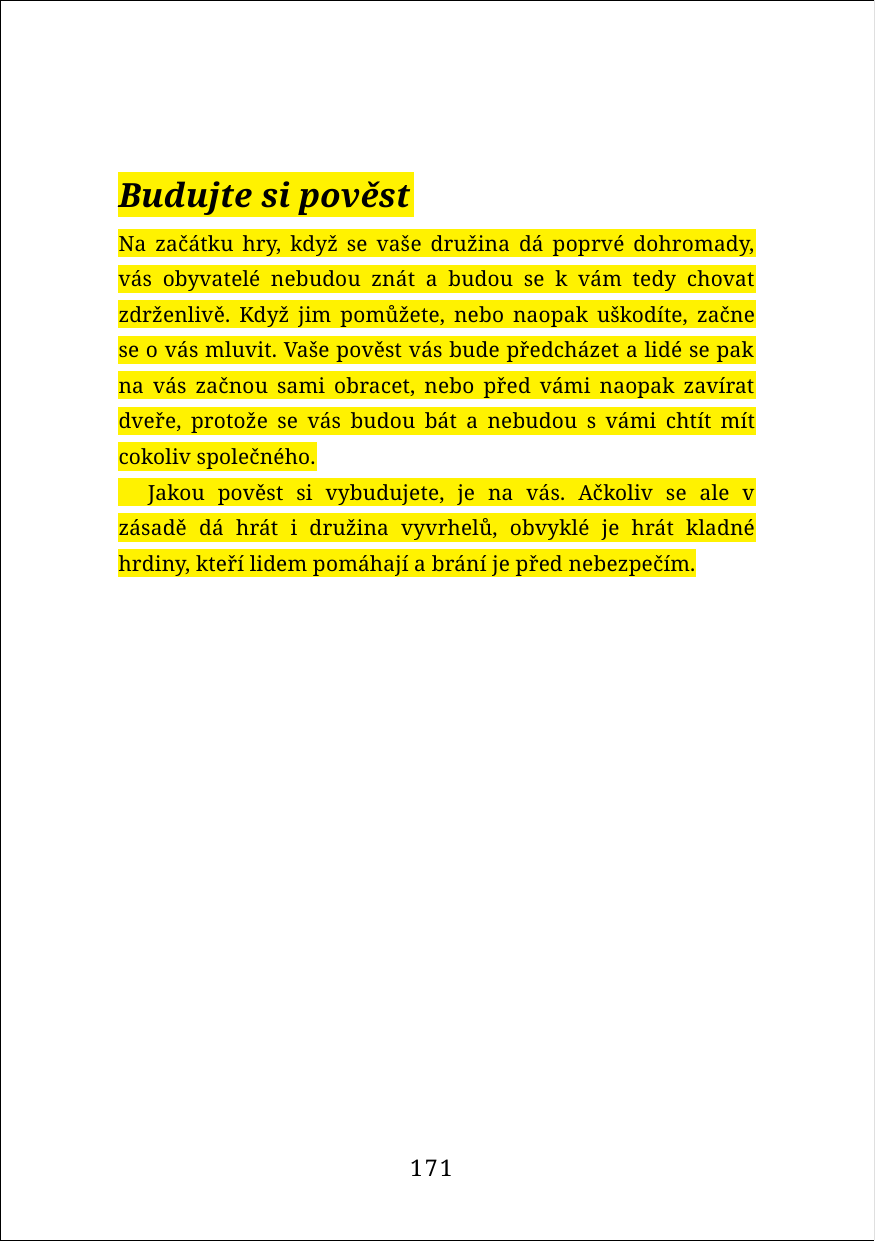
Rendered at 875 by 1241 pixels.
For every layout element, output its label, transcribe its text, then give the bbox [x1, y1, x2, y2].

text Na začátku hry, když se vaše družina dá poprvé dohromady, vás obyvatelé nebudou znát a budou se k vám tedy chovat zdrženlivě. Když jim pomůžete, nebo naopak uškodíte, začne se o vás mluvit. Vaše pověst vás bude předcházet a lidé se pak na vás začnou sami obracet, nebo před vámi naopak zavírat dveře, protože se vás budou bát a nebudou s vámi chtít mít cokoliv společného. Jakou pověst si vybudujete, je na vás. Ačkoliv se ale v zásadě dá hrát i družina vyvrhelů, obvyklé je hrát kladné hrdiny, kteří lidem pomáhají a brání je před nebezpečím. [118, 229, 756, 577]
subtitle Budujte si pověst [118, 172, 756, 217]
